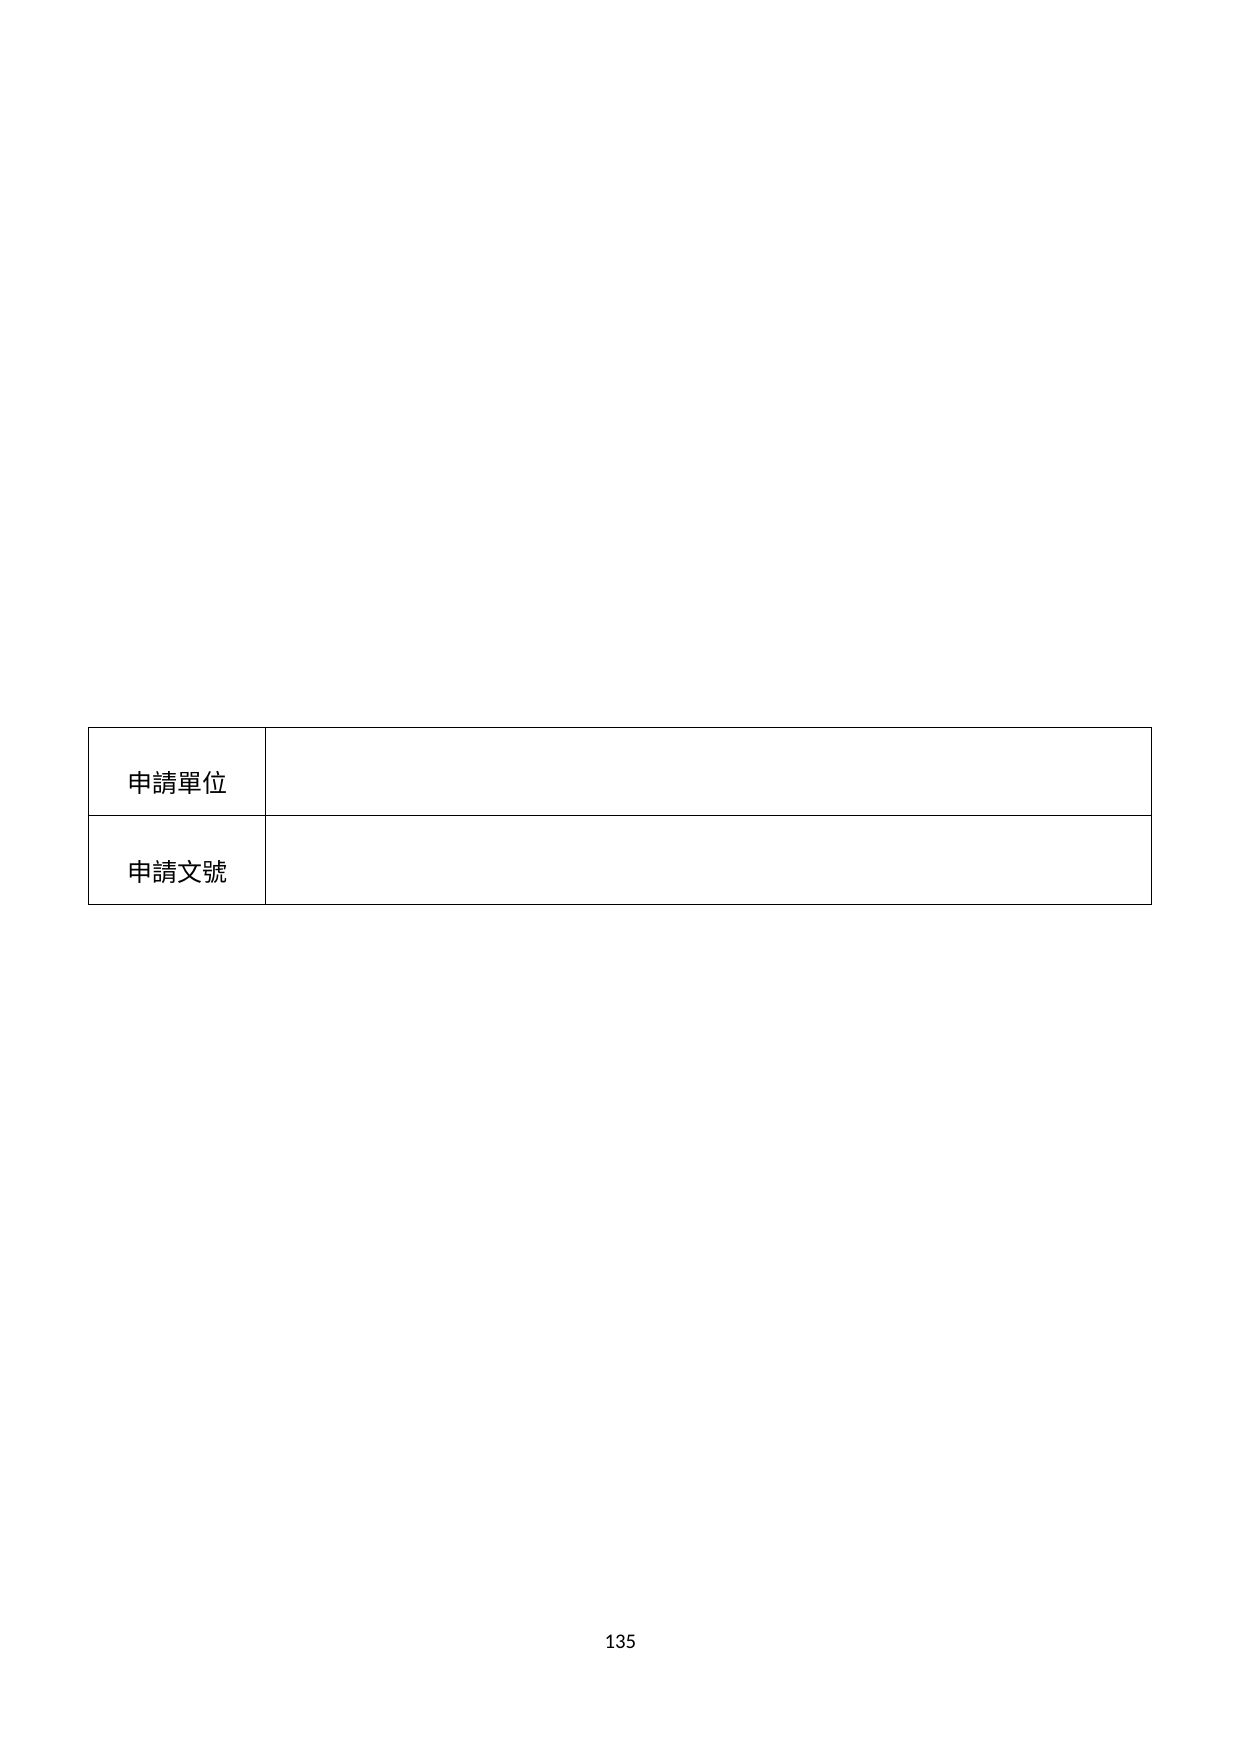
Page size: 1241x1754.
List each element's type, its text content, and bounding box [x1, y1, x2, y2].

table_cell 申請單位 [89, 728, 265, 815]
table_cell [266, 728, 1151, 815]
table_cell [266, 816, 1151, 904]
table_cell 申請文號 [89, 816, 265, 904]
